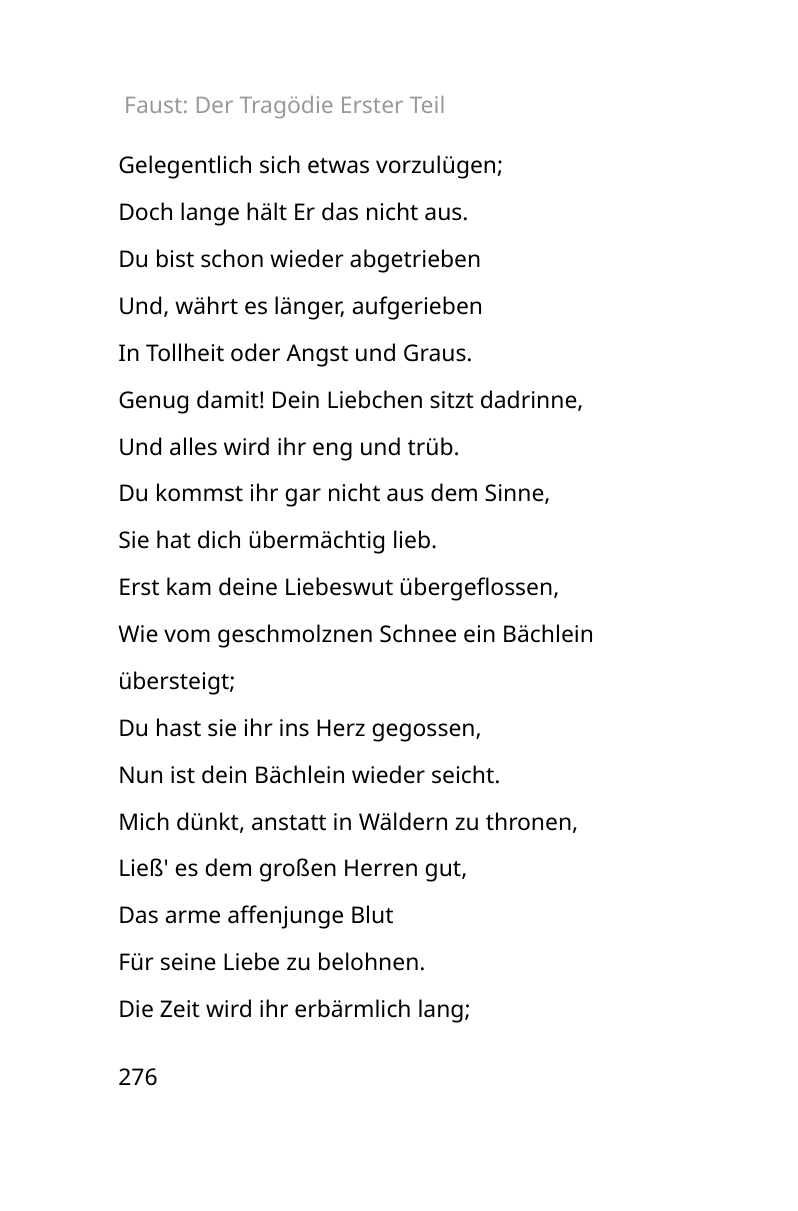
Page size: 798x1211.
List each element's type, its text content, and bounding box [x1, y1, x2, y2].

text Gelegentlich sich etwas vorzulügen; Doch lange hält Er das nicht aus. Du bist schon wieder abgetrieben Und, währt es länger, aufgerieben In Tollheit oder Angst und Graus. Genug damit! Dein Liebchen sitzt dadrinne, Und alles wird ihr eng und trüb. Du kommst ihr gar nicht aus dem Sinne, Sie hat dich übermächtig lieb. Erst kam deine Liebeswut übergeflossen, Wie vom geschmolznen Schnee ein Bächlein übersteigt; Du hast sie ihr ins Herz gegossen, Nun ist dein Bächlein wieder seicht. Mich dünkt, anstatt in Wäldern zu thronen, Ließ' es dem großen Herren gut, Das arme affenjunge Blut Für seine Liebe zu belohnen. Die Zeit wird ihr erbärmlich lang; [118, 149, 679, 1024]
